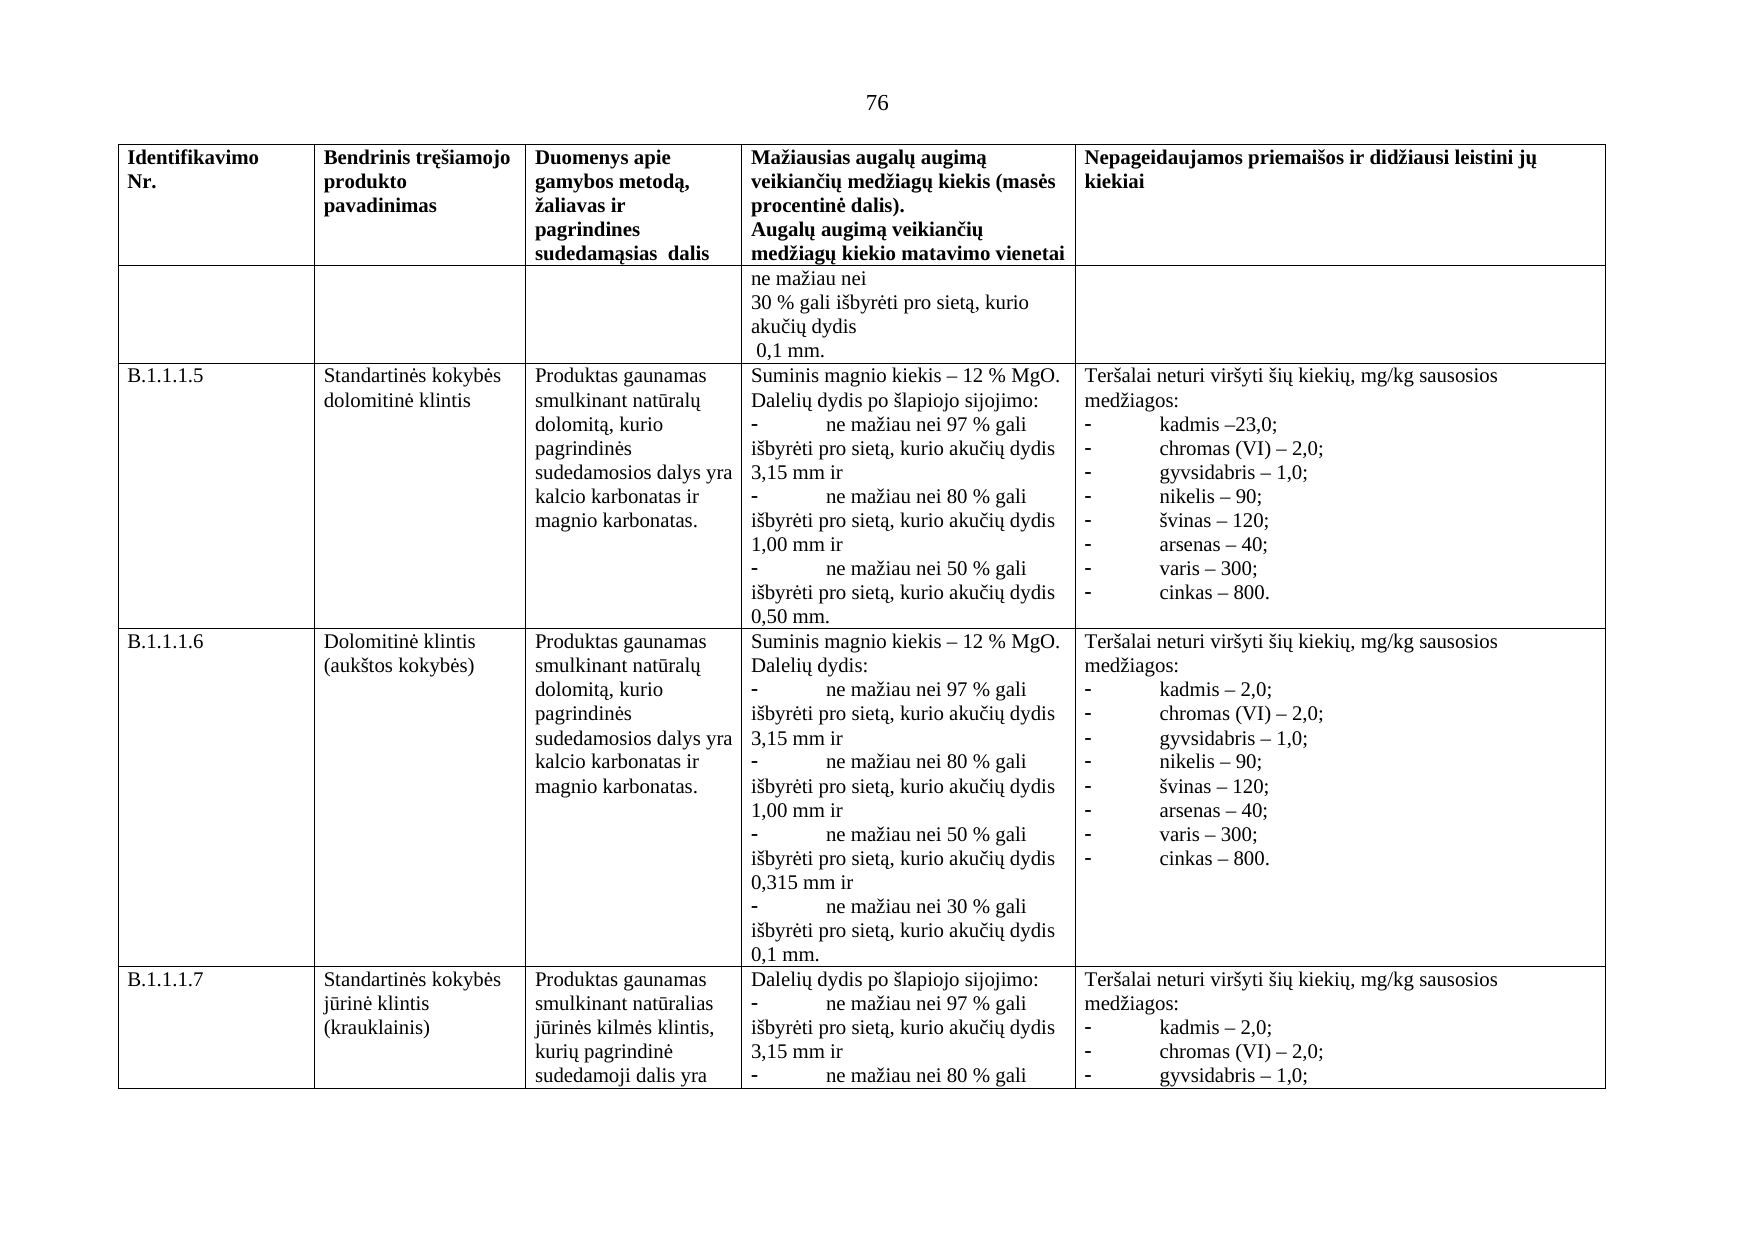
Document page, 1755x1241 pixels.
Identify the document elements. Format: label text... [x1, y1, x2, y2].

table_cell B.1.1.1.7 [119, 967, 314, 1087]
table_header Mažiausias augalų augimą veikiančių medžiagų kiekis (masės procentinė dalis). Augalų augimą veikiančių medžiagų kiekio matavimo vienetai [742, 145, 1075, 265]
table_cell B.1.1.1.6 [119, 629, 314, 966]
table_cell ne mažiau nei 30 % gali išbyrėti pro sietą, kurio akučių dydis 0,1 mm. [742, 266, 1075, 362]
table_header Duomenys apie gamybos metodą, žaliavas ir pagrindines sudedamąsias dalis [526, 145, 741, 265]
table_header Identifikavimo Nr. [119, 145, 314, 265]
table_cell [119, 266, 314, 362]
table_cell [526, 266, 741, 362]
table_cell Teršalai neturi viršyti šių kiekių, mg/kg sausosios medžiagos:  kadmis –23,0;  chromas (VI) – 2,0;  gyvsidabris – 1,0;  nikelis – 90;  švinas – 120;  arsenas – 40;  varis – 300;  cinkas – 800. [1076, 364, 1605, 628]
table_cell [1076, 266, 1605, 362]
table_cell Suminis magnio kiekis – 12 % MgO. Dalelių dydis po šlapiojo sijojimo:  ne mažiau nei 97 % gali išbyrėti pro sietą, kurio akučių dydis 3,15 mm ir  ne mažiau nei 80 % gali išbyrėti pro sietą, kurio akučių dydis 1,00 mm ir  ne mažiau nei 50 % gali išbyrėti pro sietą, kurio akučių dydis 0,50 mm. [742, 364, 1075, 628]
table_cell Produktas gaunamas smulkinant natūralias jūrinės kilmės klintis, kurių pagrindinė sudedamoji dalis yra [526, 967, 741, 1087]
table_header Nepageidaujamos priemaišos ir didžiausi leistini jų kiekiai [1076, 145, 1605, 265]
table_cell Dalelių dydis po šlapiojo sijojimo:  ne mažiau nei 97 % gali išbyrėti pro sietą, kurio akučių dydis 3,15 mm ir  ne mažiau nei 80 % gali [742, 967, 1075, 1087]
table_cell Teršalai neturi viršyti šių kiekių, mg/kg sausosios medžiagos:  kadmis – 2,0;  chromas (VI) – 2,0;  gyvsidabris – 1,0; [1076, 967, 1605, 1087]
table_cell [315, 266, 525, 362]
table_cell Dolomitinė klintis (aukštos kokybės) [315, 629, 525, 966]
table_cell Teršalai neturi viršyti šių kiekių, mg/kg sausosios medžiagos:  kadmis – 2,0;  chromas (VI) – 2,0;  gyvsidabris – 1,0;  nikelis – 90;  švinas – 120;  arsenas – 40;  varis – 300;  cinkas – 800. [1076, 629, 1605, 966]
table_cell Standartinės kokybės dolomitinė klintis [315, 364, 525, 628]
table_cell Produktas gaunamas smulkinant natūralų dolomitą, kurio pagrindinės sudedamosios dalys yra kalcio karbonatas ir magnio karbonatas. [526, 364, 741, 628]
table_cell Produktas gaunamas smulkinant natūralų dolomitą, kurio pagrindinės sudedamosios dalys yra kalcio karbonatas ir magnio karbonatas. [526, 629, 741, 966]
table_cell Standartinės kokybės jūrinė klintis (krauklainis) [315, 967, 525, 1087]
table_cell B.1.1.1.5 [119, 364, 314, 628]
table_cell Suminis magnio kiekis – 12 % MgO. Dalelių dydis:  ne mažiau nei 97 % gali išbyrėti pro sietą, kurio akučių dydis 3,15 mm ir  ne mažiau nei 80 % gali išbyrėti pro sietą, kurio akučių dydis 1,00 mm ir  ne mažiau nei 50 % gali išbyrėti pro sietą, kurio akučių dydis 0,315 mm ir  ne mažiau nei 30 % gali išbyrėti pro sietą, kurio akučių dydis 0,1 mm. [742, 629, 1075, 966]
table_header Bendrinis tręšiamojo produkto pavadinimas [315, 145, 525, 265]
